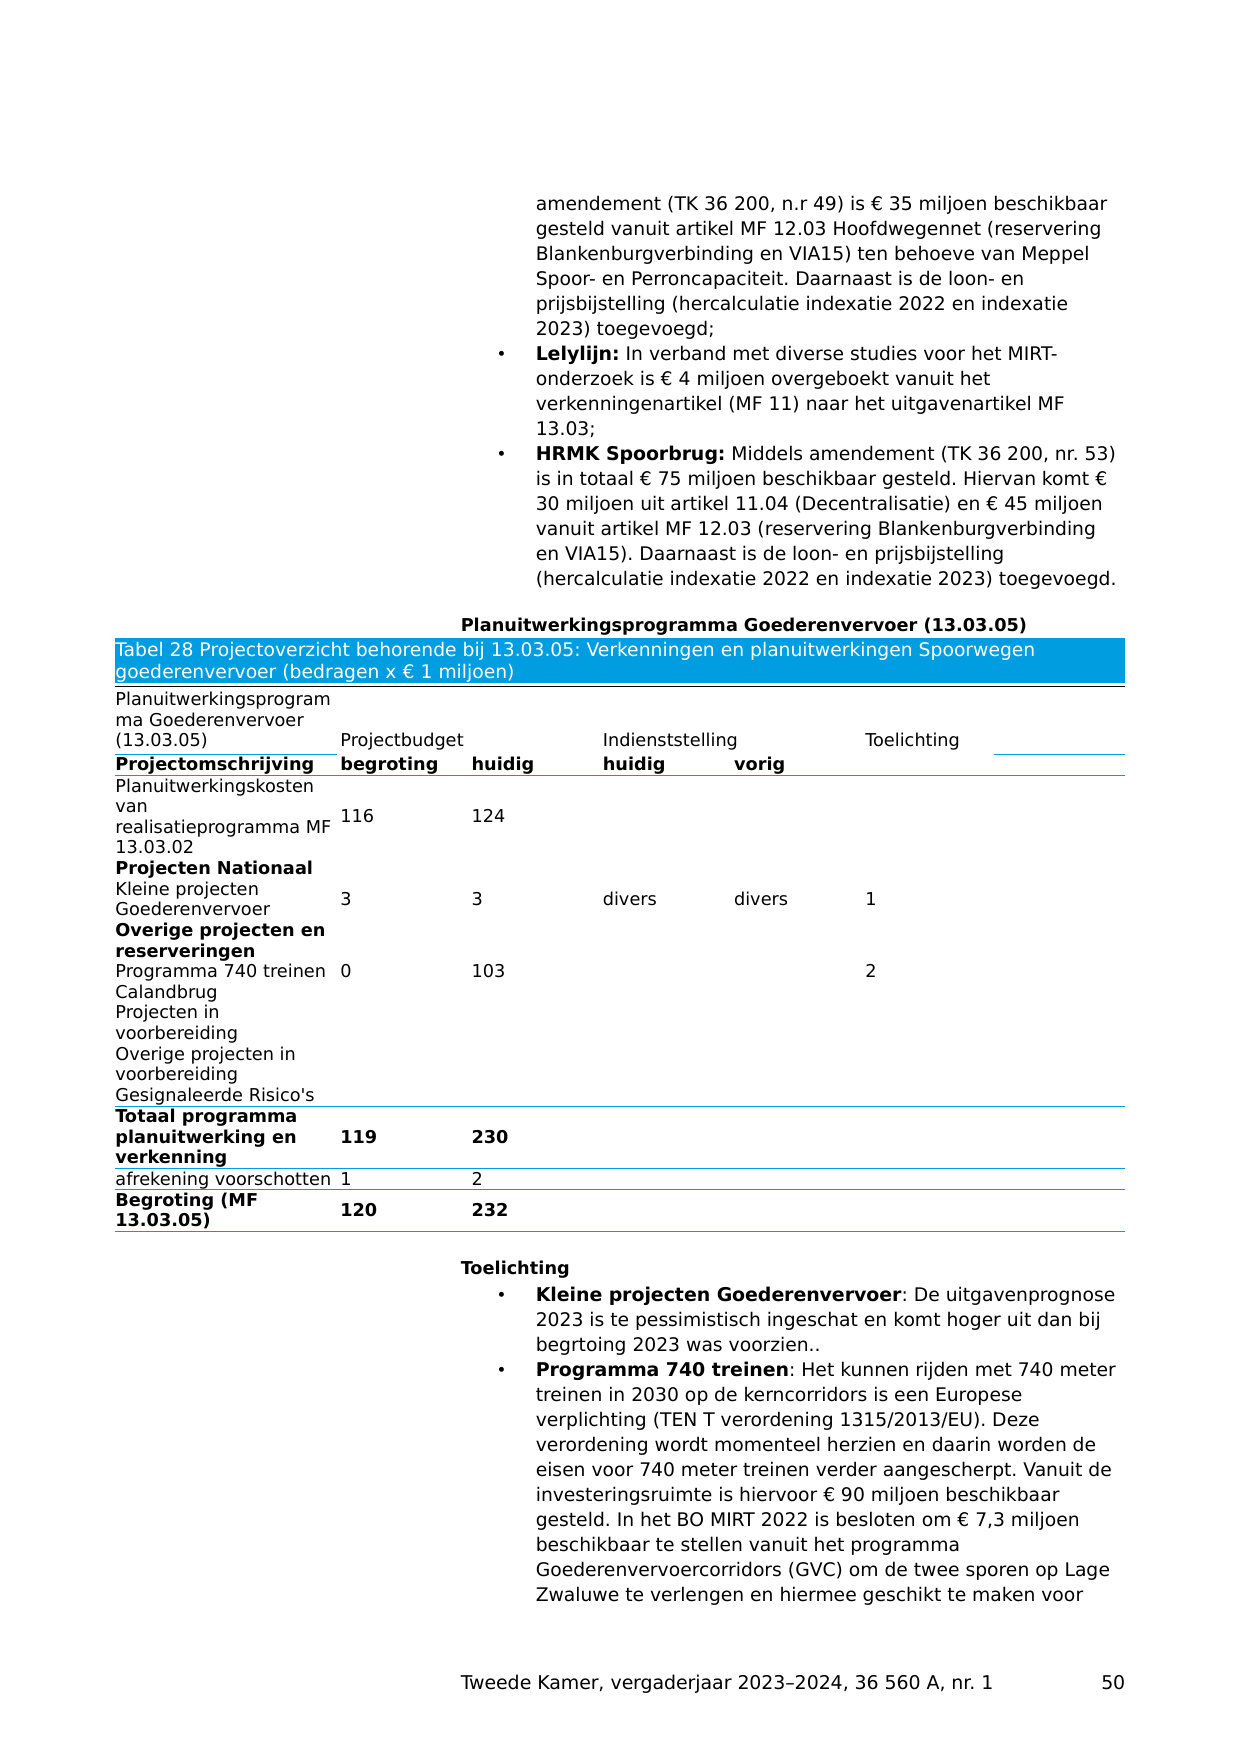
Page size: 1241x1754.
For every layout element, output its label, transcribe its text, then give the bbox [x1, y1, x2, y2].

table_cell [994, 755, 1125, 775]
table_cell [994, 687, 1125, 754]
table_cell [600, 1003, 731, 1044]
table_cell [731, 982, 862, 1002]
table_cell 2 [862, 961, 993, 982]
table_cell Gesignaleerde Risico's [115, 1085, 337, 1106]
table_cell Projectbudget [337, 687, 600, 754]
table_cell [600, 776, 731, 858]
table_cell [469, 1085, 600, 1106]
table_cell [862, 1107, 993, 1168]
table_cell [994, 1190, 1125, 1231]
table_cell [600, 1169, 731, 1189]
table_cell [862, 1044, 993, 1085]
table_cell [994, 1107, 1125, 1168]
table_cell 116 [337, 776, 468, 858]
table_cell [731, 920, 862, 961]
table_cell Projecten Nationaal [115, 858, 337, 879]
list Kleine projecten Goederenvervoer: De uitgavenprognose 2023 is te pessimistisch ingeschat en komt hoger uit dan bij begrtoing 2023 was voorzien.. [498, 1281, 1125, 1356]
table_cell huidig [469, 754, 600, 775]
table_cell [600, 1107, 731, 1168]
table_cell [469, 858, 600, 879]
table_cell Indienststelling [600, 687, 862, 754]
list amendement (TK 36 200, n.r 49) is € 35 miljoen beschikbaar gesteld vanuit artikel MF 12.03 Hoofdwegennet (reservering Blankenburgverbinding en VIA15) ten behoeve van Meppel Spoor- en Perroncapaciteit. Daarnaast is de loon- en prijsbijstelling (hercalculatie indexatie 2022 en indexatie 2023) toegevoegd; [498, 191, 1125, 341]
table_cell [337, 920, 468, 961]
table_cell [731, 1169, 862, 1189]
table_cell [337, 1044, 468, 1085]
table_cell [469, 1003, 600, 1044]
table_cell [862, 982, 993, 1002]
table_cell [337, 1003, 468, 1044]
table_cell [600, 858, 731, 879]
table_cell [600, 961, 731, 982]
table_cell [731, 1044, 862, 1085]
table_cell Begroting (MF 13.03.05) [115, 1190, 337, 1231]
table_cell Toelichting [862, 687, 993, 754]
list Lelylijn: In verband met diverse studies voor het MIRT-onderzoek is € 4 miljoen overgeboekt vanuit het verkenningenartikel (MF 11) naar het uitgavenartikel MF 13.03; [498, 341, 1125, 441]
table_cell Planuitwerkingsprogramma Goederenvervoer (13.03.05) [115, 687, 337, 754]
table_cell [600, 1085, 731, 1106]
table_cell [994, 1085, 1125, 1106]
table_cell [469, 1044, 600, 1085]
table_cell begroting [337, 754, 468, 775]
table_cell [862, 776, 993, 858]
table_cell [862, 1085, 993, 1106]
table_cell divers [600, 879, 731, 920]
table_cell Projectomschrijving [115, 755, 337, 775]
table_cell 3 [337, 879, 468, 920]
table_cell [862, 754, 993, 775]
table_cell [469, 920, 600, 961]
table_cell [994, 879, 1125, 920]
table_cell 2 [469, 1169, 600, 1189]
table_cell [994, 961, 1125, 982]
table_cell 124 [469, 776, 600, 858]
list Programma 740 treinen: Het kunnen rijden met 740 meter treinen in 2030 op de kerncorridors is een Europese verplichting (TEN T verordening 1315/2013/EU). Deze verordening wordt momenteel herzien en daarin worden de eisen voor 740 meter treinen verder aangescherpt. Vanuit de investeringsruimte is hiervoor € 90 miljoen beschikbaar gesteld. In het BO MIRT 2022 is besloten om € 7,3 miljoen beschikbaar te stellen vanuit het programma Goederenvervoercorridors (GVC) om de twee sporen op Lage Zwaluwe te verlengen en hiermee geschikt te maken voor [498, 1356, 1125, 1606]
table_cell 3 [469, 879, 600, 920]
table_cell Calandbrug [115, 982, 337, 1002]
table_cell [862, 1003, 993, 1044]
table_cell [469, 982, 600, 1002]
table_cell Programma 740 treinen [115, 961, 337, 982]
table_cell [994, 776, 1125, 858]
table_cell 0 [337, 961, 468, 982]
table_cell [600, 920, 731, 961]
text Toelichting [461, 1256, 1125, 1279]
table_cell Overige projecten en reserveringen [115, 920, 337, 961]
table_cell [337, 1085, 468, 1106]
table_cell [731, 1085, 862, 1106]
table_cell vorig [731, 754, 862, 775]
table_cell 119 [337, 1107, 468, 1168]
table_cell [994, 858, 1125, 879]
table_cell [731, 1190, 862, 1231]
table_cell [731, 1107, 862, 1168]
table_cell [994, 1003, 1125, 1044]
table_cell [994, 1044, 1125, 1085]
table_cell [994, 920, 1125, 961]
table_cell [994, 982, 1125, 1002]
table_cell Overige projecten in voorbereiding [115, 1044, 337, 1085]
table_cell 1 [862, 879, 993, 920]
table_cell [600, 1044, 731, 1085]
list HRMK Spoorbrug: Middels amendement (TK 36 200, nr. 53) is in totaal € 75 miljoen beschikbaar gesteld. Hiervan komt € 30 miljoen uit artikel 11.04 (Decentralisatie) en € 45 miljoen vanuit artikel MF 12.03 (reservering Blankenburgverbinding en VIA15). Daarnaast is de loon- en prijsbijstelling (hercalculatie indexatie 2022 en indexatie 2023) toegevoegd. [498, 441, 1125, 591]
table_cell [600, 1190, 731, 1231]
table_cell afrekening voorschotten [115, 1169, 337, 1189]
table_cell Projecten in voorbereiding [115, 1003, 337, 1044]
table_cell [731, 858, 862, 879]
table_cell [731, 776, 862, 858]
table_cell [337, 982, 468, 1002]
table_cell [337, 858, 468, 879]
table_cell [994, 1169, 1125, 1189]
table_cell [862, 858, 993, 879]
table_cell Totaal programma planuitwerking en verkenning [115, 1107, 337, 1168]
table_cell 120 [337, 1190, 468, 1231]
table_cell [731, 1003, 862, 1044]
table_cell divers [731, 879, 862, 920]
table_cell [600, 982, 731, 1002]
table_cell [862, 920, 993, 961]
table_cell [862, 1169, 993, 1189]
text Planuitwerkingsprogramma Goederenvervoer (13.03.05) [461, 613, 1125, 636]
table_cell huidig [600, 754, 731, 775]
table_cell 103 [469, 961, 600, 982]
table_cell [731, 961, 862, 982]
table_cell 232 [469, 1190, 600, 1231]
table_cell Planuitwerkingskosten van realisatieprogramma MF 13.03.02 [115, 776, 337, 858]
table_cell 230 [469, 1107, 600, 1168]
table_cell Kleine projecten Goederenvervoer [115, 879, 337, 920]
table_cell 1 [337, 1169, 468, 1189]
table_cell [862, 1190, 993, 1231]
